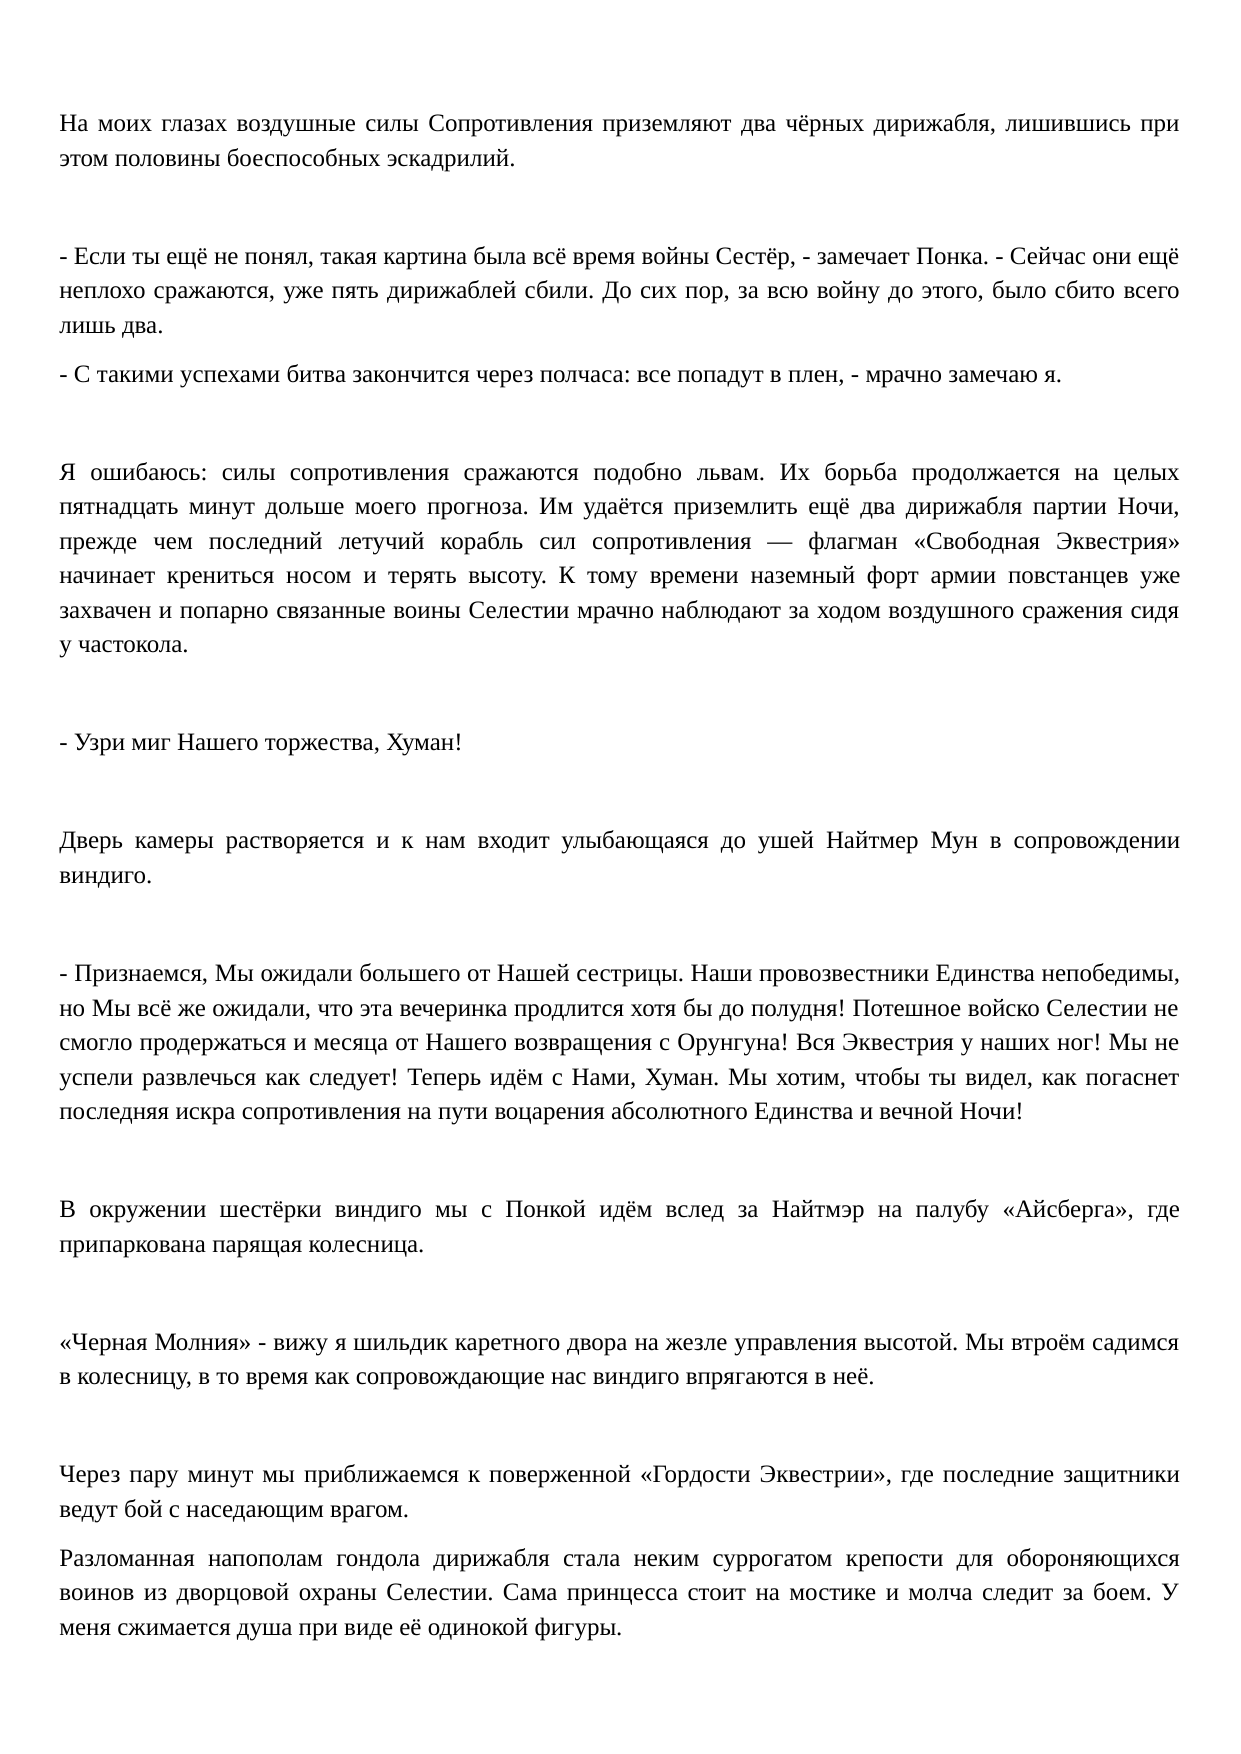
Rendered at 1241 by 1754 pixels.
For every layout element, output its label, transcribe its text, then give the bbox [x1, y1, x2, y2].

text На моих глазах воздушные силы Сопротивления приземляют два чёрных дирижабля, лишившись при этом половины боеспособных эскадрилий. [59, 108, 1181, 171]
text - Узри миг Нашего торжества, Хуман! [59, 727, 1181, 756]
text - С такими успехами битва закончится через полчаса: все попадут в плен, - мрачно замечаю я. [59, 359, 1181, 387]
text В окружении шестёрки виндиго мы с Понкой идём вслед за Найтмэр на палубу «Айсберга», где припаркована парящая колесница. [59, 1194, 1181, 1257]
text Через пару минут мы приближаемся к поверженной «Гордости Эквестрии», где последние защитники ведут бой с наседающим врагом. [59, 1459, 1181, 1523]
text Разломанная напополам гондола дирижабля стала неким суррогатом крепости для обороняющихся воинов из дворцовой охраны Селестии. Сама принцесса стоит на мостике и молча следит за боем. У меня сжимается душа при виде её одинокой фигуры. [59, 1543, 1181, 1641]
text Я ошибаюсь: силы сопротивления сражаются подобно львам. Их борьба продолжается на целых пятнадцать минут дольше моего прогноза. Им удаётся приземлить ещё два дирижабля партии Ночи, прежде чем последний летучий корабль сил сопротивления — флагман «Свободная Эквестрия» начинает крениться носом и терять высоту. К тому времени наземный форт армии повстанцев уже захвачен и попарно связанные воины Селестии мрачно наблюдают за ходом воздушного сражения сидя у частокола. [59, 457, 1181, 658]
text «Черная Молния» - вижу я шильдик каретного двора на жезле управления высотой. Мы втроём садимся в колесницу, в то время как сопровождающие нас виндиго впрягаются в неё. [59, 1327, 1181, 1390]
text Дверь камеры растворяется и к нам входит улыбающаяся до ушей Найтмер Мун в сопровождении виндиго. [59, 826, 1181, 889]
text - Если ты ещё не понял, такая картина была всё время войны Сестёр, - замечает Понка. - Сейчас они ещё неплохо сражаются, уже пять дирижаблей сбили. До сих пор, за всю войну до этого, было сбито всего лишь два. [59, 241, 1181, 338]
text - Признаемся, Мы ожидали большего от Нашей сестрицы. Наши провозвестники Единства непобедимы, но Мы всё же ожидали, что эта вечеринка продлится хотя бы до полудня! Потешное войско Селестии не смогло продержаться и месяца от Нашего возвращения с Орунгуна! Вся Эквестрия у наших ног! Мы не успели развлечься как следует! Теперь идём с Нами, Хуман. Мы хотим, чтобы ты видел, как погаснет последняя искра сопротивления на пути воцарения абсолютного Единства и вечной Ночи! [59, 958, 1181, 1125]
